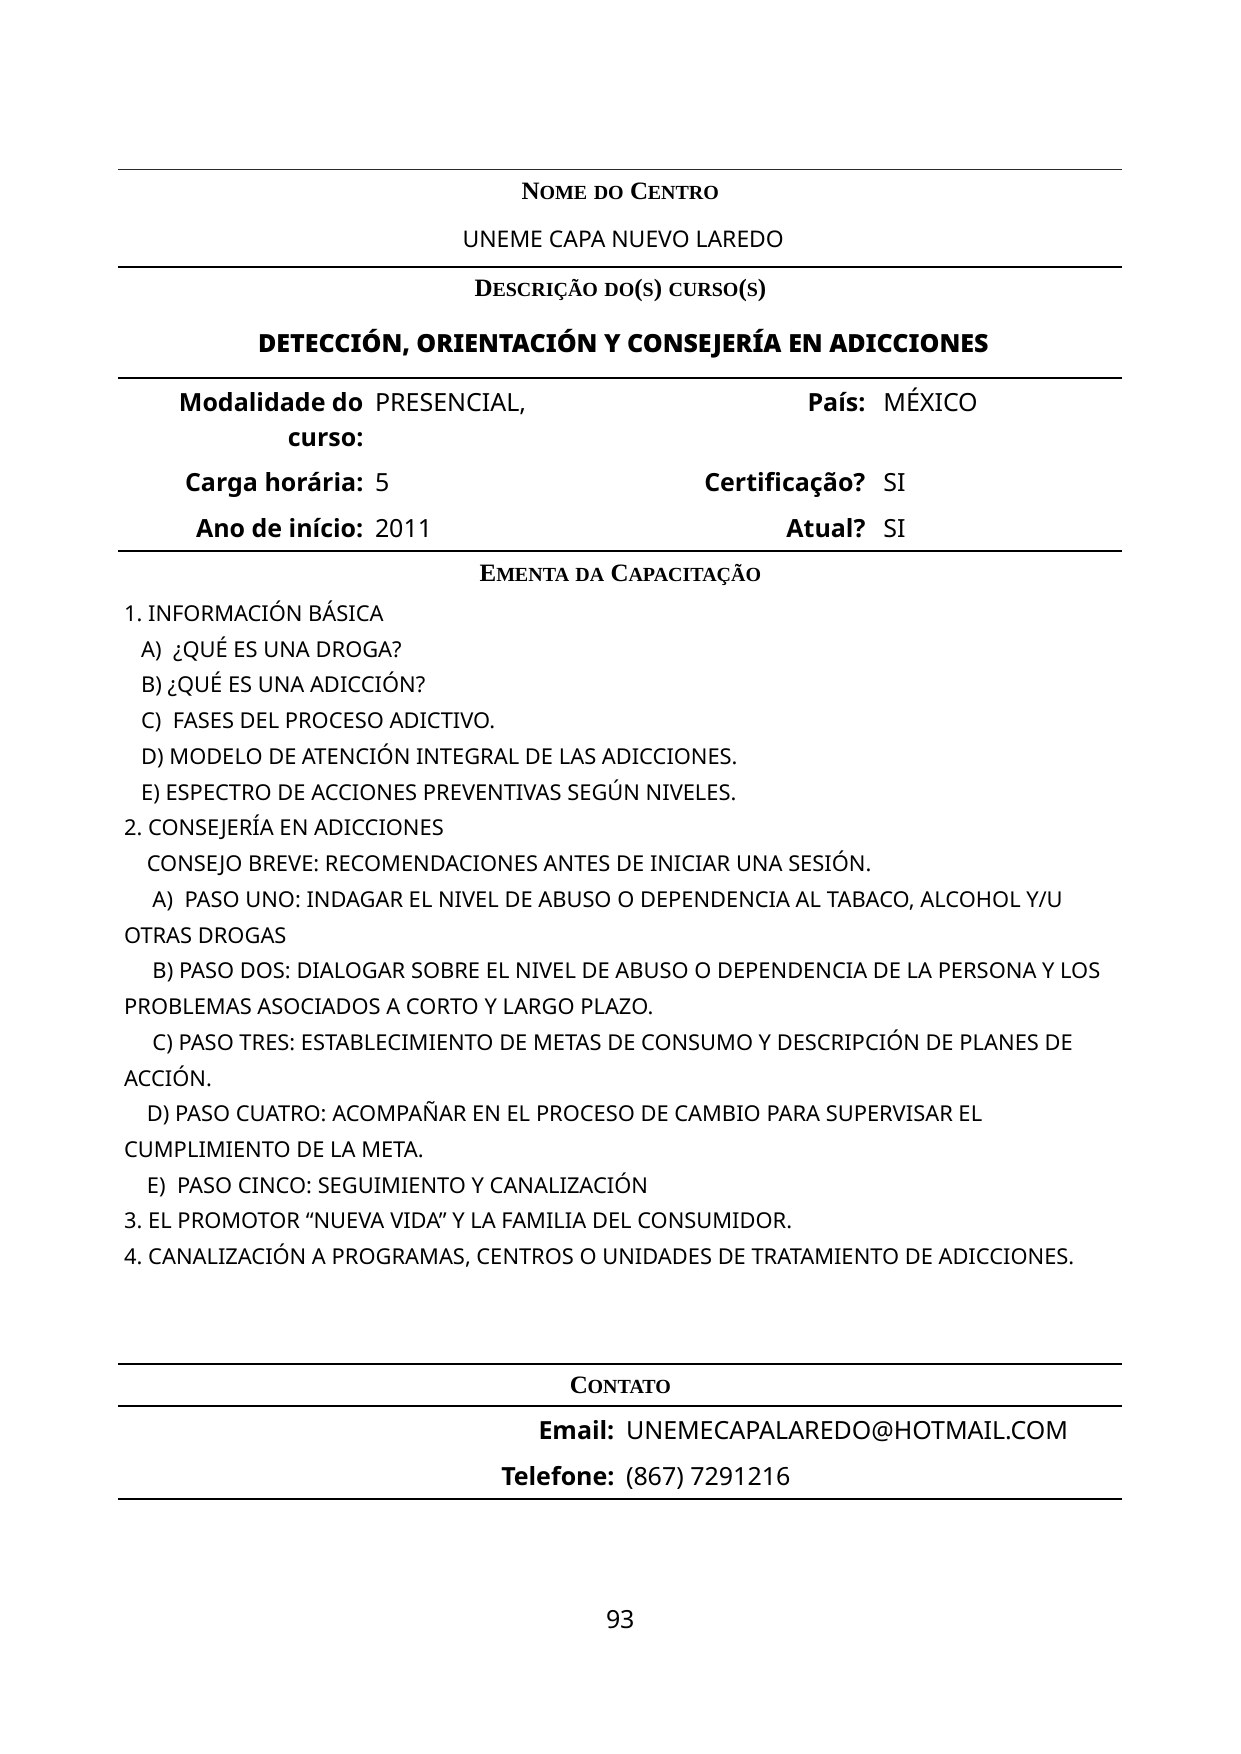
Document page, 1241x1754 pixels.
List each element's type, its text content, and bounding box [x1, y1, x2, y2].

table_cell 2011 [369, 505, 620, 550]
table_cell 5 [369, 459, 620, 504]
table_cell Atual? [620, 505, 871, 550]
table_cell Ano de início: [118, 505, 369, 550]
table_cell UNEMECAPALAREDO@HOTMAIL.COM [620, 1407, 1122, 1453]
table_cell Certificação? [620, 459, 871, 504]
table_cell Descrição do(s) curso(s) [118, 268, 1122, 308]
table_cell MÉXICO [871, 379, 1122, 459]
table_cell (867) 7291216 [620, 1453, 1122, 1498]
table_cell Carga horária: [118, 459, 369, 504]
table_cell Ementa da Capacitação [118, 552, 1122, 592]
table_cell UNEME CAPA NUEVO LAREDO [118, 211, 1122, 266]
table_header Nome do Centro [118, 171, 1122, 211]
table_cell SI [871, 505, 1122, 550]
table_cell Contato [118, 1365, 1122, 1405]
table_cell DETECCIÓN, ORIENTACIÓN Y CONSEJERÍA EN ADICCIONES [118, 308, 1122, 377]
table_cell Modalidade do curso: [118, 379, 369, 459]
table_cell Email: [118, 1407, 620, 1453]
table_cell País: [620, 379, 871, 459]
table_cell Telefone: [118, 1453, 620, 1498]
table_cell SI [871, 459, 1122, 504]
table_cell PRESENCIAL, [369, 379, 620, 459]
table_cell 1. INFORMACIÓN BÁSICA A) ¿QUÉ ES UNA DROGA? B) ¿QUÉ ES UNA ADICCIÓN? C) FASES DEL PROCESO ADICTIVO. D) MODELO DE ATENCIÓN INTEGRAL DE LAS ADICCIONES. E) ESPECTRO DE ACCIONES PREVENTIVAS SEGÚN NIVELES. 2. CONSEJERÍA EN ADICCIONES CONSEJO BREVE: RECOMENDACIONES ANTES DE INICIAR UNA SESIÓN. A) PASO UNO: INDAGAR EL NIVEL DE ABUSO O DEPENDENCIA AL TABACO, ALCOHOL Y/U OTRAS DROGAS B) PASO DOS: DIALOGAR SOBRE EL NIVEL DE ABUSO O DEPENDENCIA DE LA PERSONA Y LOS PROBLEMAS ASOCIADOS A CORTO Y LARGO PLAZO. C) PASO TRES: ESTABLECIMIENTO DE METAS DE CONSUMO Y DESCRIPCIÓN DE PLANES DE ACCIÓN. D) PASO CUATRO: ACOMPAÑAR EN EL PROCESO DE CAMBIO PARA SUPERVISAR EL CUMPLIMIENTO DE LA META. E) PASO CINCO: SEGUIMIENTO Y CANALIZACIÓN 3. EL PROMOTOR “NUEVA VIDA” Y LA FAMILIA DEL CONSUMIDOR. 4. CANALIZACIÓN A PROGRAMAS, CENTROS O UNIDADES DE TRATAMIENTO DE ADICCIONES. [118, 592, 1122, 1363]
